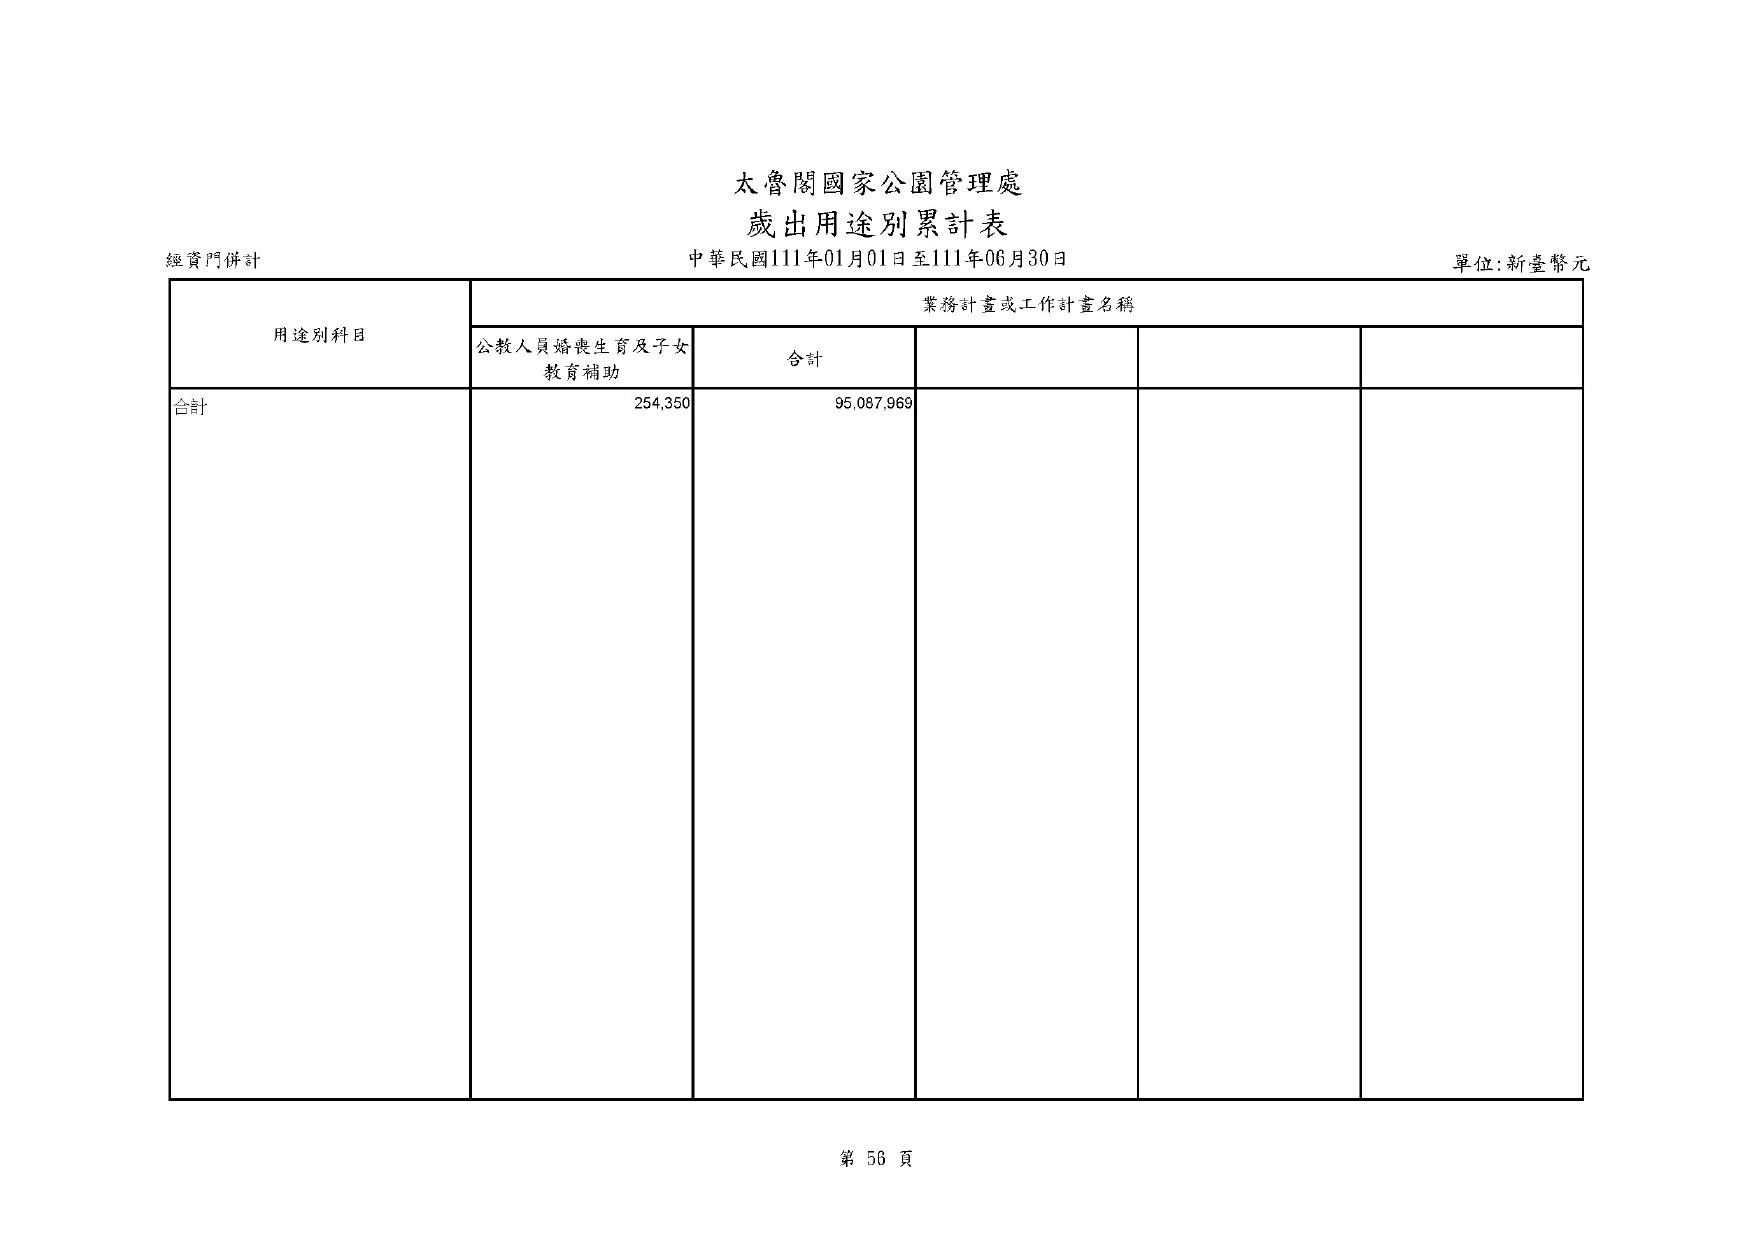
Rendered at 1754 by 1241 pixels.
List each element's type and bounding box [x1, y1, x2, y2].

picture [59, 59, 1695, 1216]
